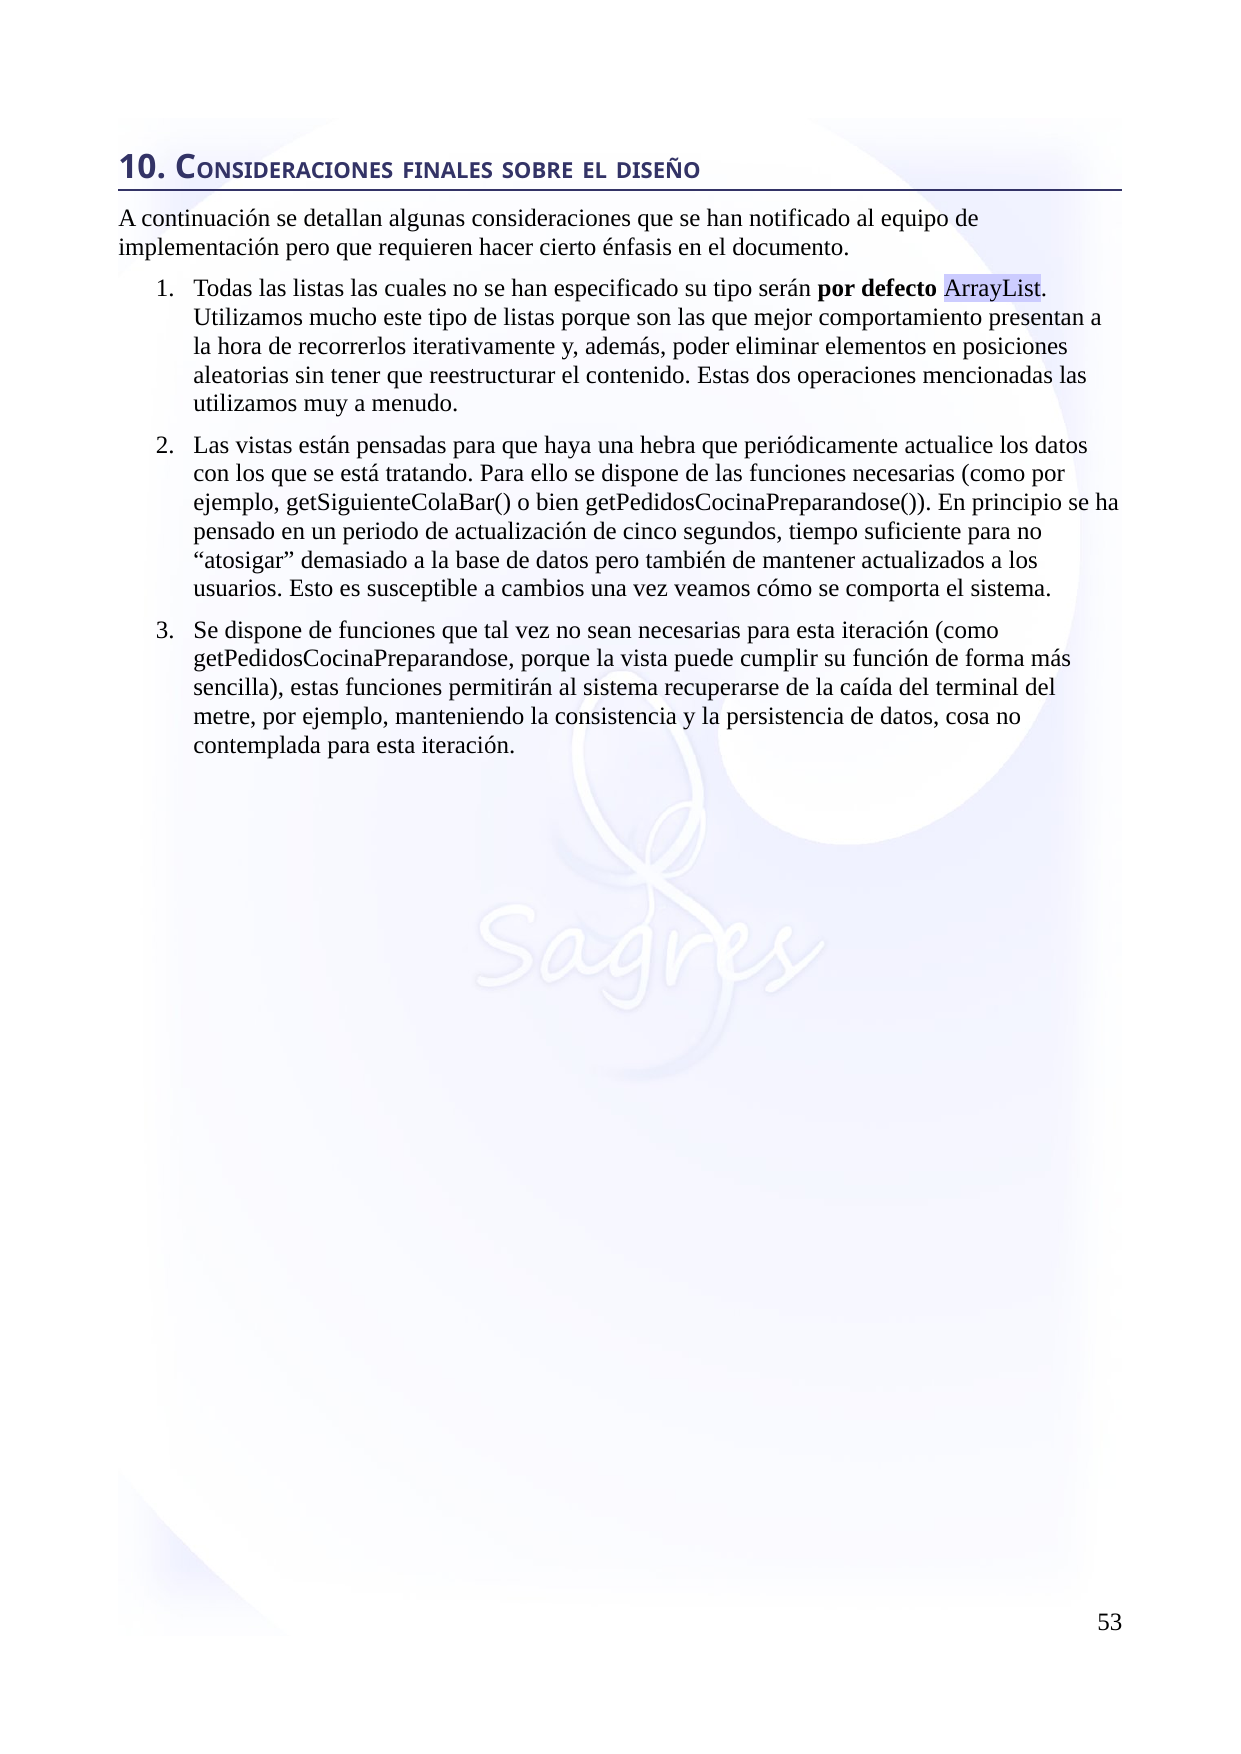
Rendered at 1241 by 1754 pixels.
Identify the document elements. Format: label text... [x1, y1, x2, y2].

text A continuación se detallan algunas consideraciones que se han notificado al equipo de implementación pero que requieren hacer cierto énfasis en el documento. [118, 203, 1122, 261]
picture [118, 261, 1122, 1636]
subtitle 10. Consideraciones finales sobre el diseño [118, 143, 1122, 189]
picture [118, 191, 1122, 203]
list Se dispone de funciones que tal vez no sean necesarias para esta iteración (como getPedidosCocinaPreparandose, porque la vista puede cumplir su función de forma más sencilla), estas funciones permitirán al sistema recuperarse de la caída del terminal del metre, por ejemplo, manteniendo la consistencia y la persistencia de datos, cosa no contemplada para esta iteración. [156, 615, 1122, 758]
list Todas las listas las cuales no se han especificado su tipo serán por defecto ArrayList. Utilizamos mucho este tipo de listas porque son las que mejor comportamiento presentan a la hora de recorrerlos iterativamente y, además, poder eliminar elementos en posiciones aleatorias sin tener que reestructurar el contenido. Estas dos operaciones mencionadas las utilizamos muy a menudo. [156, 273, 1122, 417]
list Las vistas están pensadas para que haya una hebra que periódicamente actualice los datos con los que se está tratando. Para ello se dispone de las funciones necesarias (como por ejemplo, getSiguienteColaBar() o bien getPedidosCocinaPreparandose()). En principio se ha pensado en un periodo de actualización de cinco segundos, tiempo suficiente para no “atosigar” demasiado a la base de datos pero también de mantener actualizados a los usuarios. Esto es susceptible a cambios una vez veamos cómo se comporta el sistema. [156, 430, 1122, 602]
picture [118, 118, 1122, 143]
